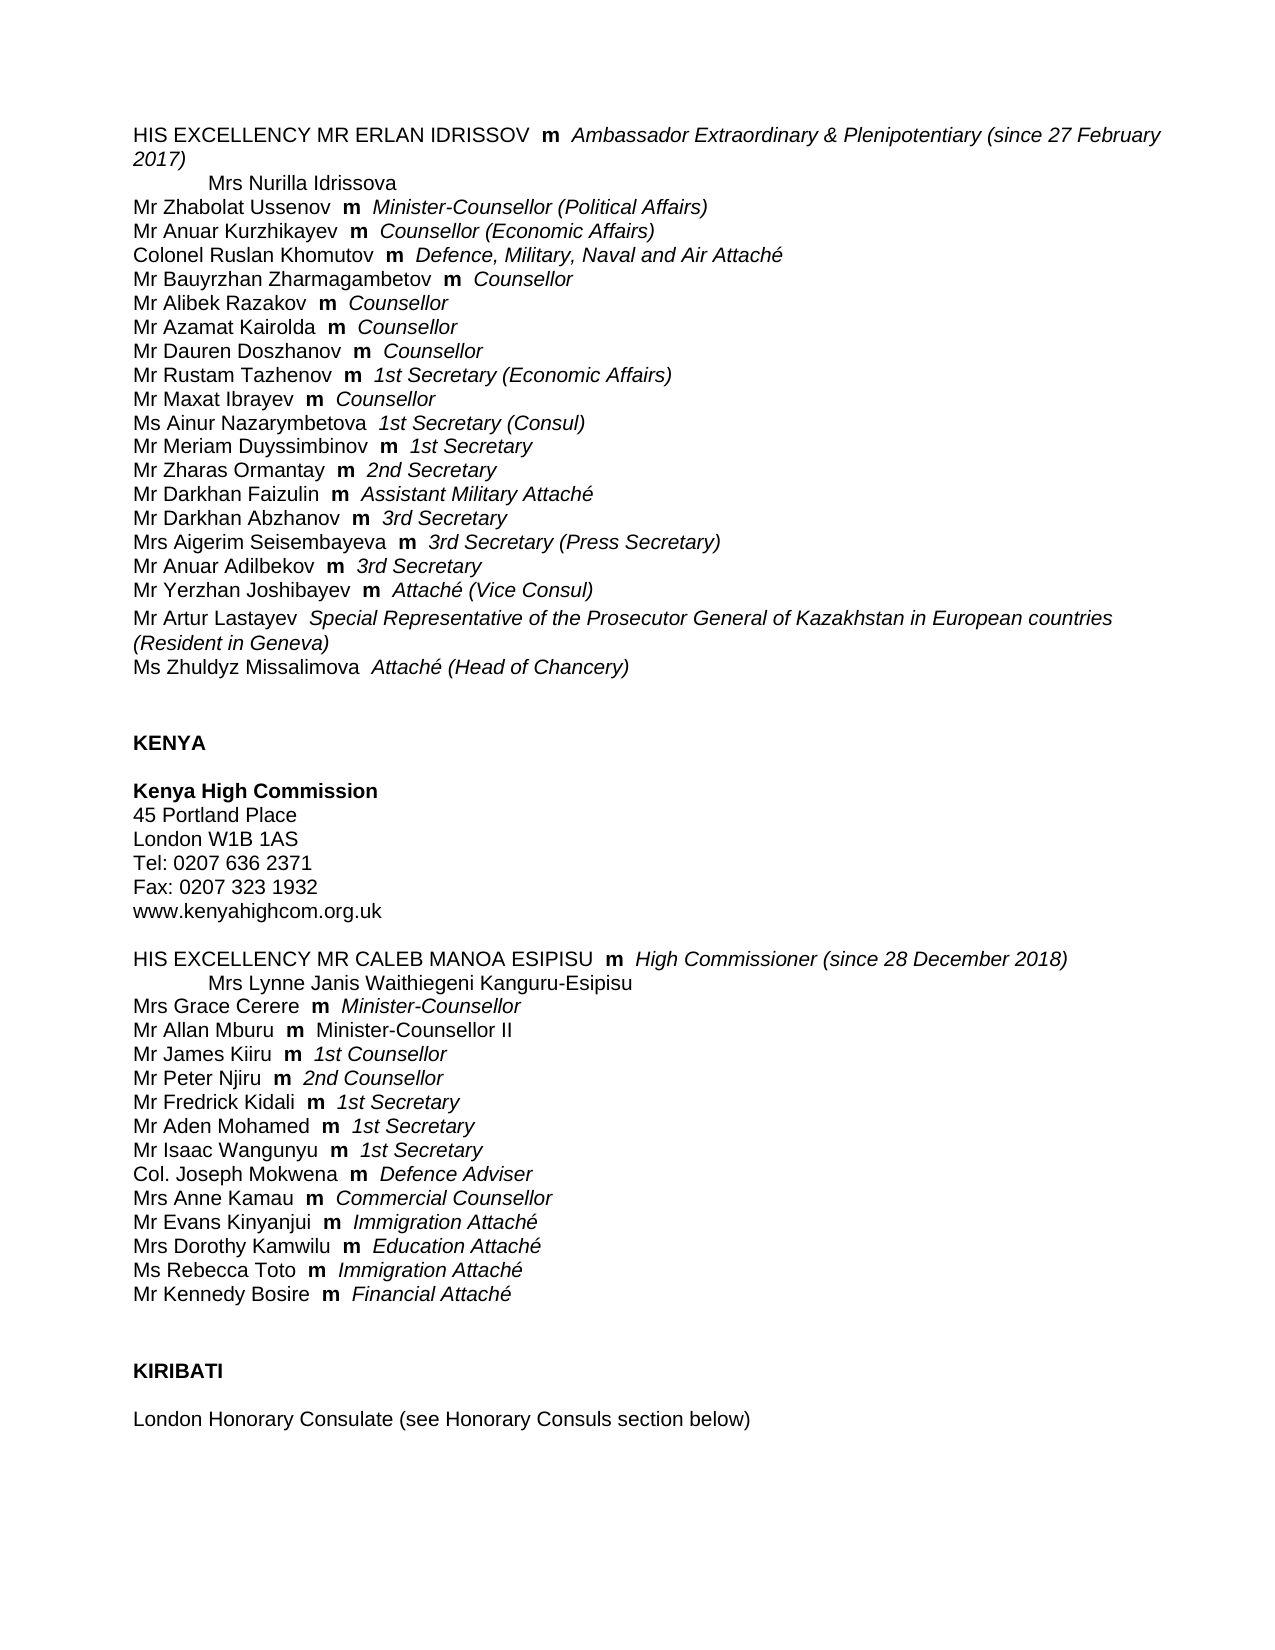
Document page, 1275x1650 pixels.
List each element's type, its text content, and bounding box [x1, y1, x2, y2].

text Mr Anuar Adilbekov m 3rd Secretary [133, 554, 1181, 578]
text HIS EXCELLENCY MR ERLAN IDRISSOV m Ambassador Extraordinary & Plenipotentiary (since 27 February 2017) [133, 123, 1181, 171]
text Ms Ainur Nazarymbetova 1st Secretary (Consul) [133, 410, 1215, 434]
text Mr Artur Lastayev Special Representative of the Prosecutor General of Kazakhstan in European countries (Resident in Geneva) [133, 602, 1181, 655]
text Mrs Nurilla Idrissova [133, 171, 1181, 195]
text Fax: 0207 323 1932 [133, 874, 1181, 898]
text Mrs Aigerim Seisembayeva m 3rd Secretary (Press Secretary) [133, 530, 1260, 554]
text Mrs Lynne Janis Waithiegeni Kanguru-Esipisu [133, 970, 1181, 994]
text Mr Fredrick Kidali m 1st Secretary [133, 1090, 1181, 1114]
text HIS EXCELLENCY MR CALEB MANOA ESIPISU m High Commissioner (since 28 December 2018) [133, 946, 1181, 970]
text Mrs Dorothy Kamwilu m Education Attaché [133, 1234, 1181, 1258]
text Mr Maxat Ibrayev m Counsellor [133, 386, 1215, 410]
text Mrs Grace Cerere m Minister-Counsellor [133, 994, 1181, 1018]
text Kenya High Commission [133, 779, 1181, 803]
text Mr Kennedy Bosire m Financial Attaché [133, 1282, 1181, 1306]
text Mr Peter Njiru m 2nd Counsellor [133, 1066, 1181, 1090]
text KENYA [133, 731, 1181, 755]
text Ms Zhuldyz Missalimova Attaché (Head of Chancery) [133, 655, 1181, 679]
text Mr Azamat Kairolda m Counsellor [133, 314, 1181, 338]
text Mr Aden Mohamed m 1st Secretary [133, 1114, 1181, 1138]
text 45 Portland Place [133, 803, 1181, 827]
text Mr Alibek Razakov m Counsellor [133, 291, 1181, 314]
text Mr Allan Mburu m Minister-Counsellor II [133, 1018, 1181, 1042]
text www.kenyahighcom.org.uk [133, 898, 1181, 922]
text London W1B 1AS [133, 827, 1181, 851]
text Mr Rustam Tazhenov m 1st Secretary (Economic Affairs) [133, 362, 1181, 386]
subtitle KIRIBATI [133, 1358, 1181, 1382]
text Mr Meriam Duyssimbinov m 1st Secretary [133, 434, 1245, 458]
text Mr Darkhan Abzhanov m 3rd Secretary [133, 506, 1260, 530]
text Mr Dauren Doszhanov m Counsellor [133, 338, 1181, 362]
text Mr Darkhan Faizulin m Assistant Military Attaché [133, 482, 1181, 506]
text Mr Yerzhan Joshibayev m Attaché (Vice Consul) [133, 578, 1181, 602]
text Mr Isaac Wangunyu m 1st Secretary [133, 1138, 1181, 1162]
text Col. Joseph Mokwena m Defence Adviser [133, 1162, 1181, 1186]
text Mrs Anne Kamau m Commercial Counsellor [133, 1186, 1181, 1210]
text Ms Rebecca Toto m Immigration Attaché [133, 1258, 1181, 1282]
text Mr Zhabolat Ussenov m Minister-Counsellor (Political Affairs) [133, 195, 1181, 219]
text Mr Bauyrzhan Zharmagambetov m Counsellor [133, 267, 1181, 291]
text Mr Evans Kinyanjui m Immigration Attaché [133, 1210, 1181, 1234]
text Colonel Ruslan Khomutov m Defence, Military, Naval and Air Attaché [133, 243, 1181, 267]
text Mr Anuar Kurzhikayev m Counsellor (Economic Affairs) [133, 219, 1181, 243]
text Tel: 0207 636 2371 [133, 851, 1181, 874]
text Mr Zharas Ormantay m 2nd Secretary [133, 458, 1181, 482]
text London Honorary Consulate (see Honorary Consuls section below) [133, 1406, 1181, 1430]
text Mr James Kiiru m 1st Counsellor [133, 1042, 1181, 1066]
